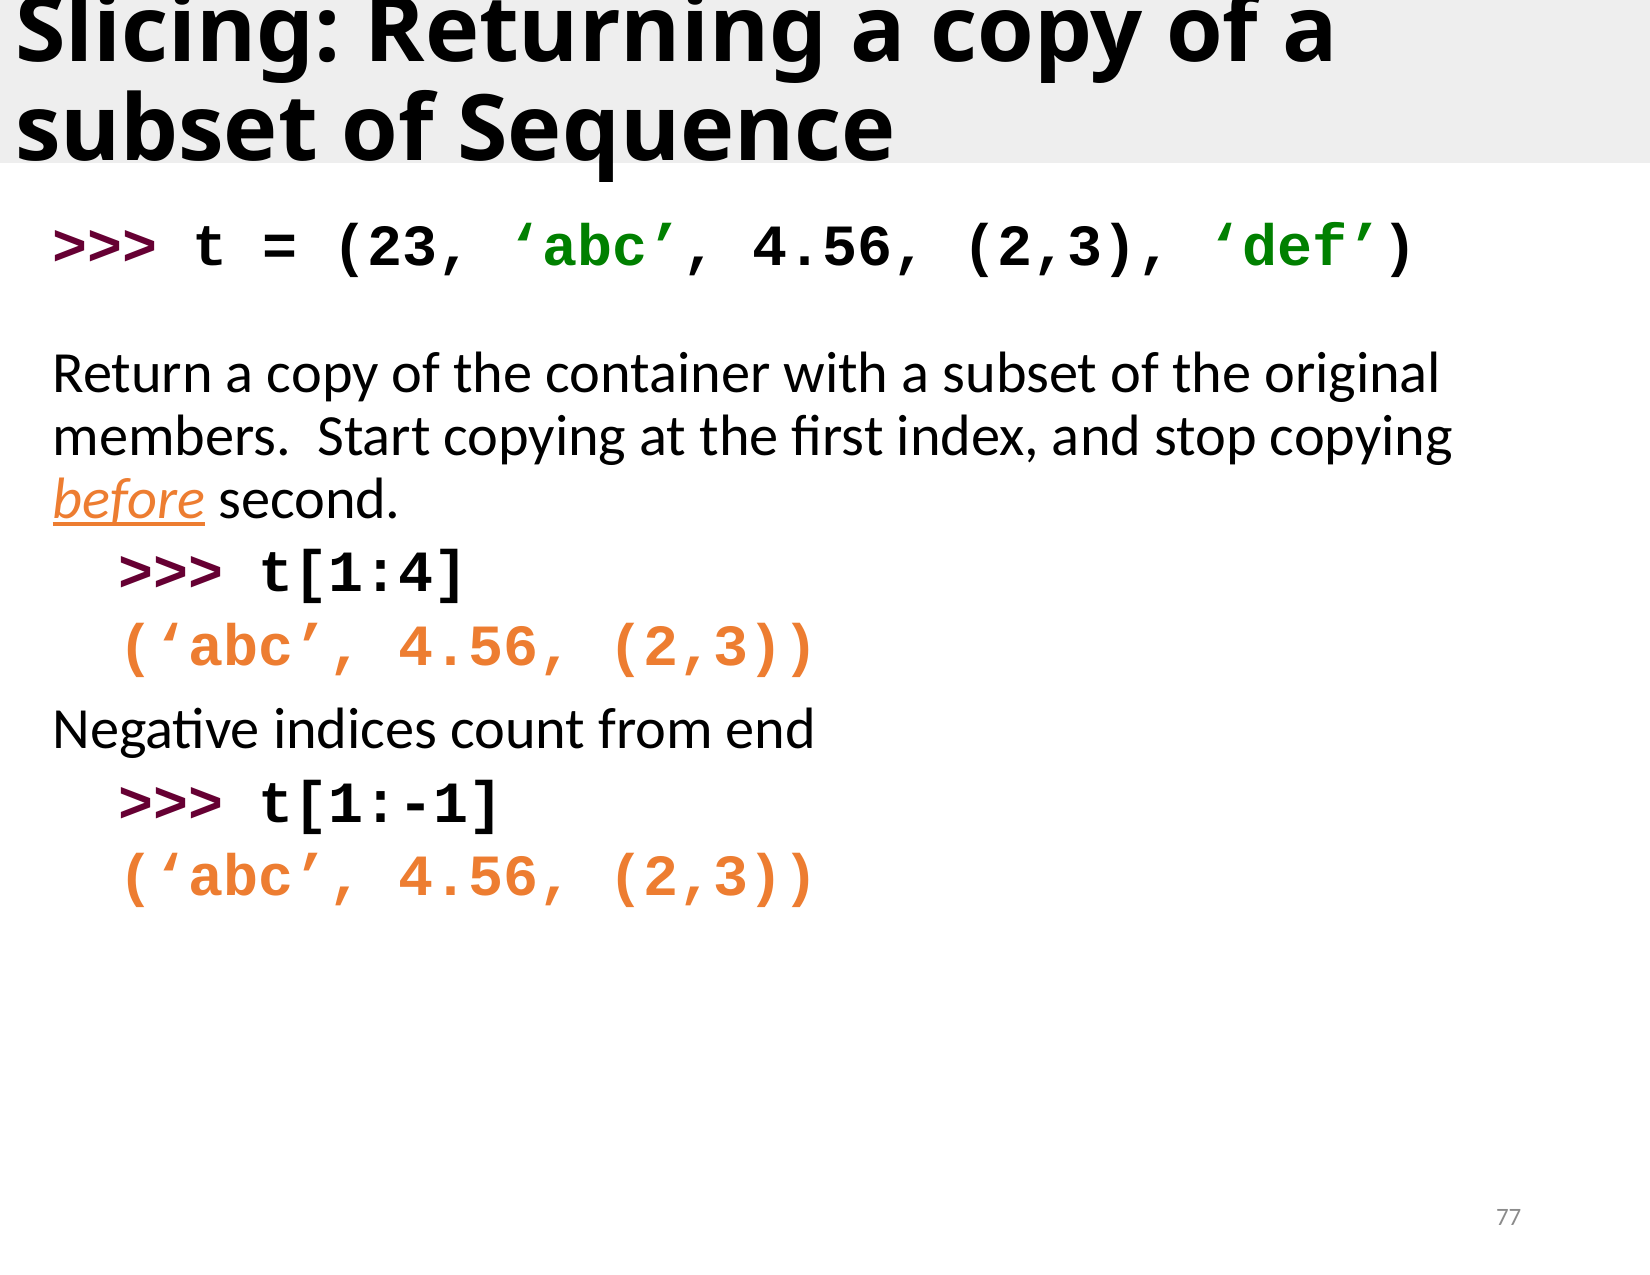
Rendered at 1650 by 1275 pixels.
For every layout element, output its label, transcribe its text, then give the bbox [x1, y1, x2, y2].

title Slicing: Returning a copy of a subset of Sequence [0, 0, 1650, 163]
list >>> t = (23, ‘abc’, 4.56, (2,3), ‘def’) Return a copy of the container with a subset of the original members. Start copying at the first index, and stop copying before second. >>> t[1:4] (‘abc’, 4.56, (2,3)) Negative indices count from end >>> t[1:-1] (‘abc’, 4.56, (2,3)) [37, 207, 1595, 1149]
